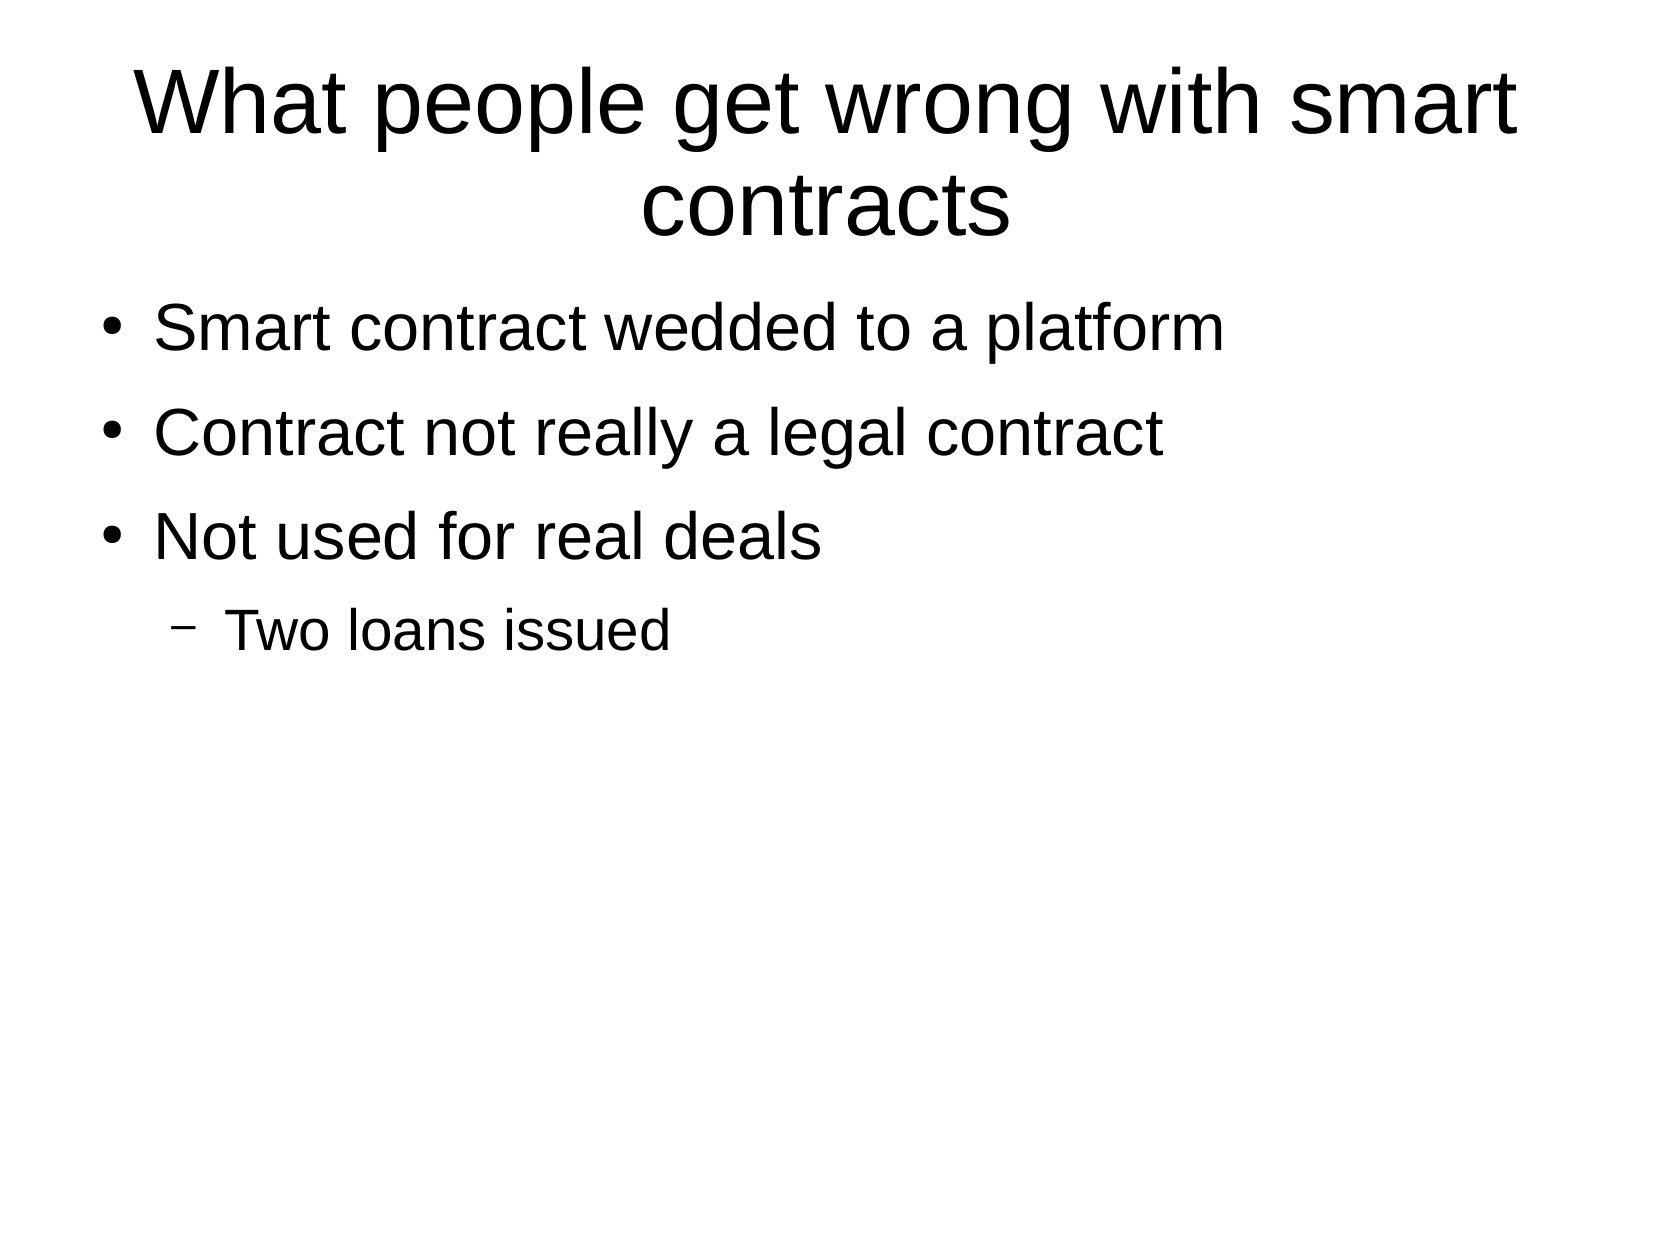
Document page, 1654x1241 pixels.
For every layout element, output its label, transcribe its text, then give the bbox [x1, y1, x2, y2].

list Smart contract wedded to a platform Contract not really a legal contract Not used for real deals Two loans issued [82, 290, 1571, 1010]
title What people get wrong with smart contracts [82, 49, 1571, 257]
